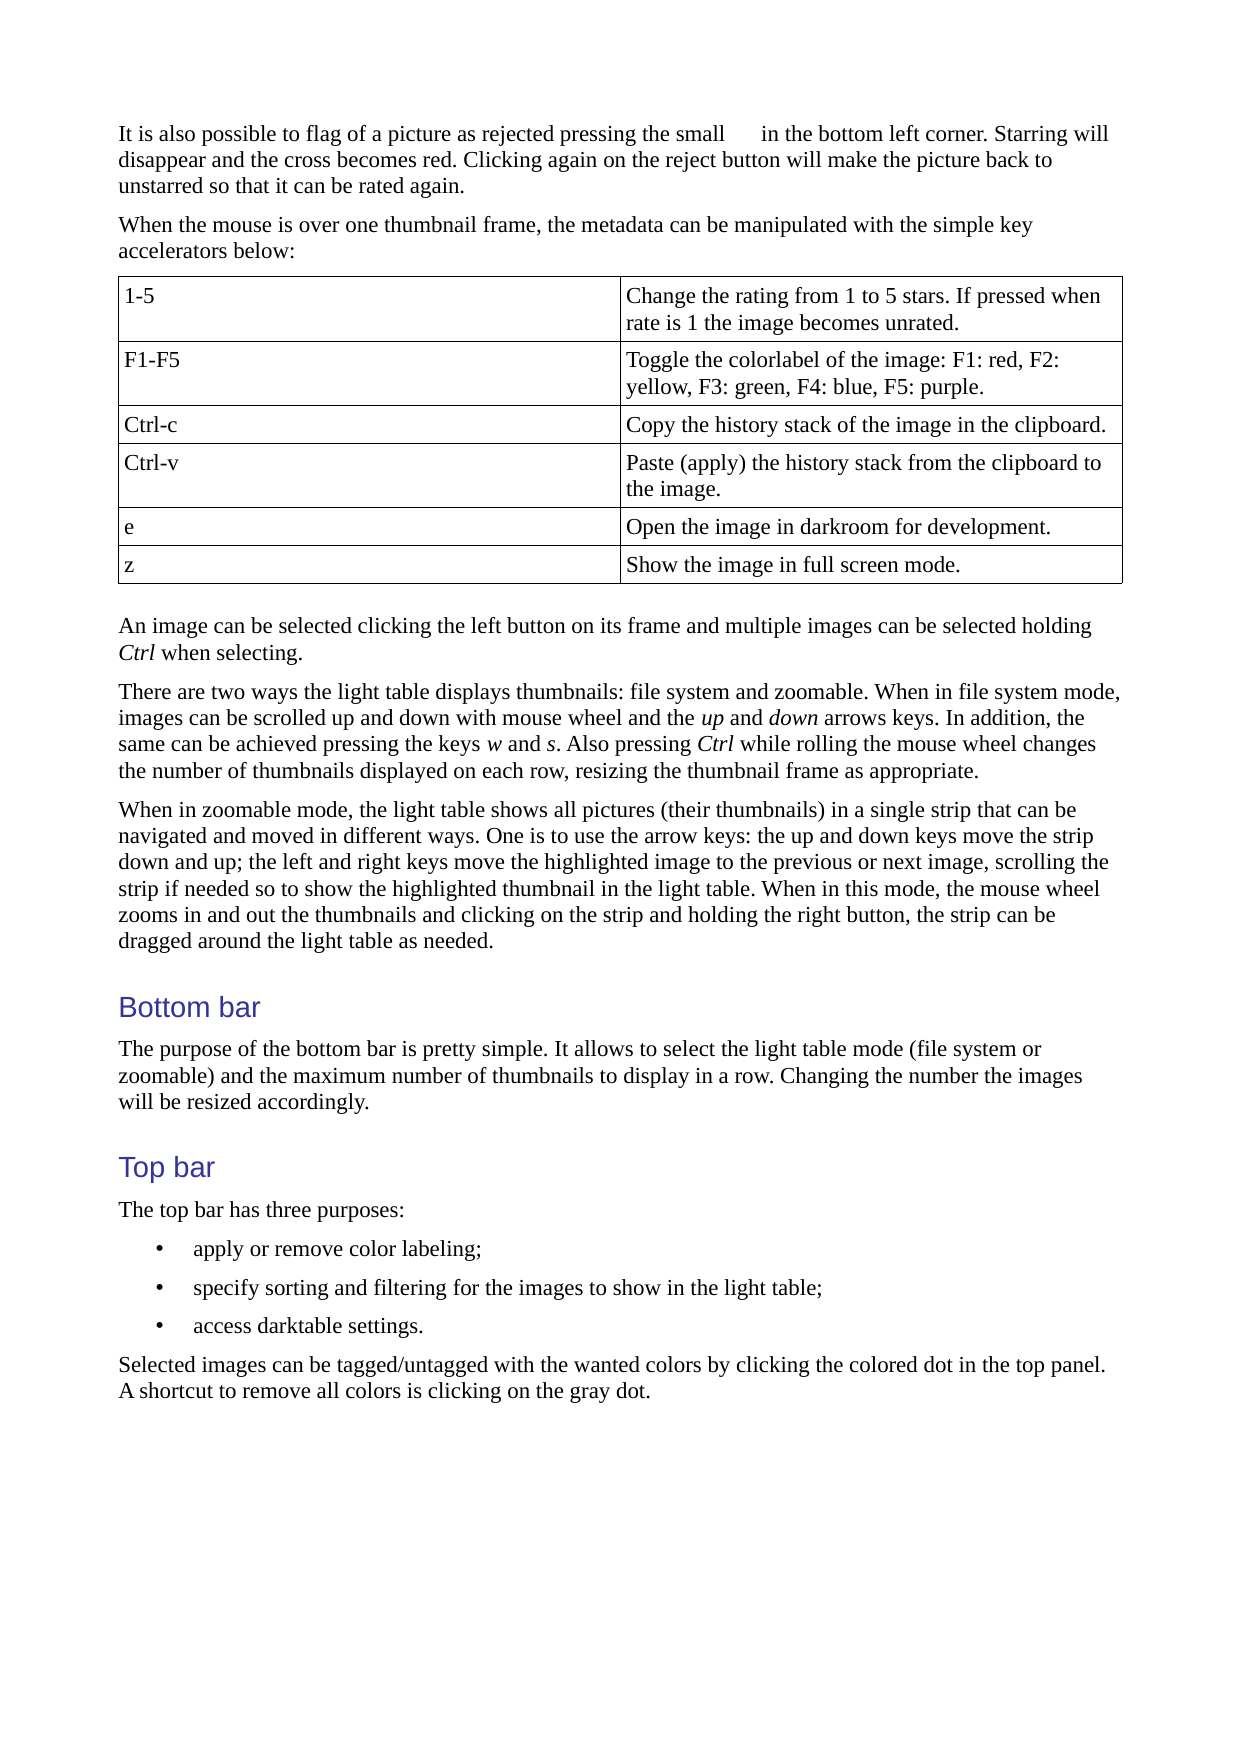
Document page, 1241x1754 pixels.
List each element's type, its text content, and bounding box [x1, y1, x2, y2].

list access darktable settings. [156, 1312, 1122, 1339]
table_header Change the rating from 1 to 5 stars. If pressed when rate is 1 the image becomes unrated. [621, 277, 1122, 341]
table_cell Paste (apply) the history stack from the clipboard to the image. [621, 444, 1122, 507]
table_cell F1-F5 [119, 342, 620, 405]
text When in zoomable mode, the light table shows all pictures (their thumbnails) in a single strip that can be navigated and moved in different ways. One is to use the arrow keys: the up and down keys move the strip down and up; the left and right keys move the highlighted image to the previous or next image, scrolling the strip if needed so to show the highlighted thumbnail in the light table. When in this mode, the mouse wheel zooms in and out the thumbnails and clicking on the strip and holding the right button, the strip can be dragged around the light table as needed. [118, 796, 1122, 954]
list apply or remove color labeling; [156, 1235, 1122, 1261]
table_cell e [119, 508, 620, 545]
table_cell Copy the history stack of the image in the clipboard. [621, 406, 1122, 443]
text There are two ways the light table displays thumbnails: file system and zoomable. When in file system mode, images can be scrolled up and down with mouse wheel and the up and down arrows keys. In addition, the same can be achieved pressing the keys w and s. Also pressing Ctrl while rolling the mouse wheel changes the number of thumbnails displayed on each row, resizing the thumbnail frame as appropriate. [118, 678, 1122, 783]
table_cell Show the image in full screen mode. [621, 546, 1122, 583]
text The purpose of the bottom bar is pretty simple. It allows to select the light table mode (file system or zoomable) and the maximum number of thumbnails to display in a row. Changing the number the images will be resized accordingly. [118, 1035, 1122, 1114]
text It is also possible to flag of a picture as rejected pressing the small in the bottom left corner. Starring will disappear and the cross becomes red. Clicking again on the reject button will make the picture back to unstarred so that it can be rated again. [118, 118, 1122, 199]
table_cell Ctrl-c [119, 406, 620, 443]
subtitle Bottom bar [118, 990, 1122, 1023]
table_cell Toggle the colorlabel of the image: F1: red, F2: yellow, F3: green, F4: blue, F5: purple. [621, 342, 1122, 405]
subtitle Top bar [118, 1151, 1122, 1184]
text The top bar has three purposes: [118, 1196, 1122, 1222]
table_header 1-5 [119, 277, 620, 341]
text When the mouse is over one thumbnail frame, the metadata can be manipulated with the simple key accelerators below: [118, 211, 1122, 264]
table_cell Ctrl-v [119, 444, 620, 507]
text Selected images can be tagged/untagged with the wanted colors by clicking the colored dot in the top panel. A shortcut to remove all colors is clicking on the gray dot. [118, 1351, 1122, 1404]
text An image can be selected clicking the left button on its frame and multiple images can be selected holding Ctrl when selecting. [118, 613, 1122, 665]
list specify sorting and filtering for the images to show in the light table; [156, 1273, 1122, 1300]
table_cell z [119, 546, 620, 583]
table_cell Open the image in darkroom for development. [621, 508, 1122, 545]
